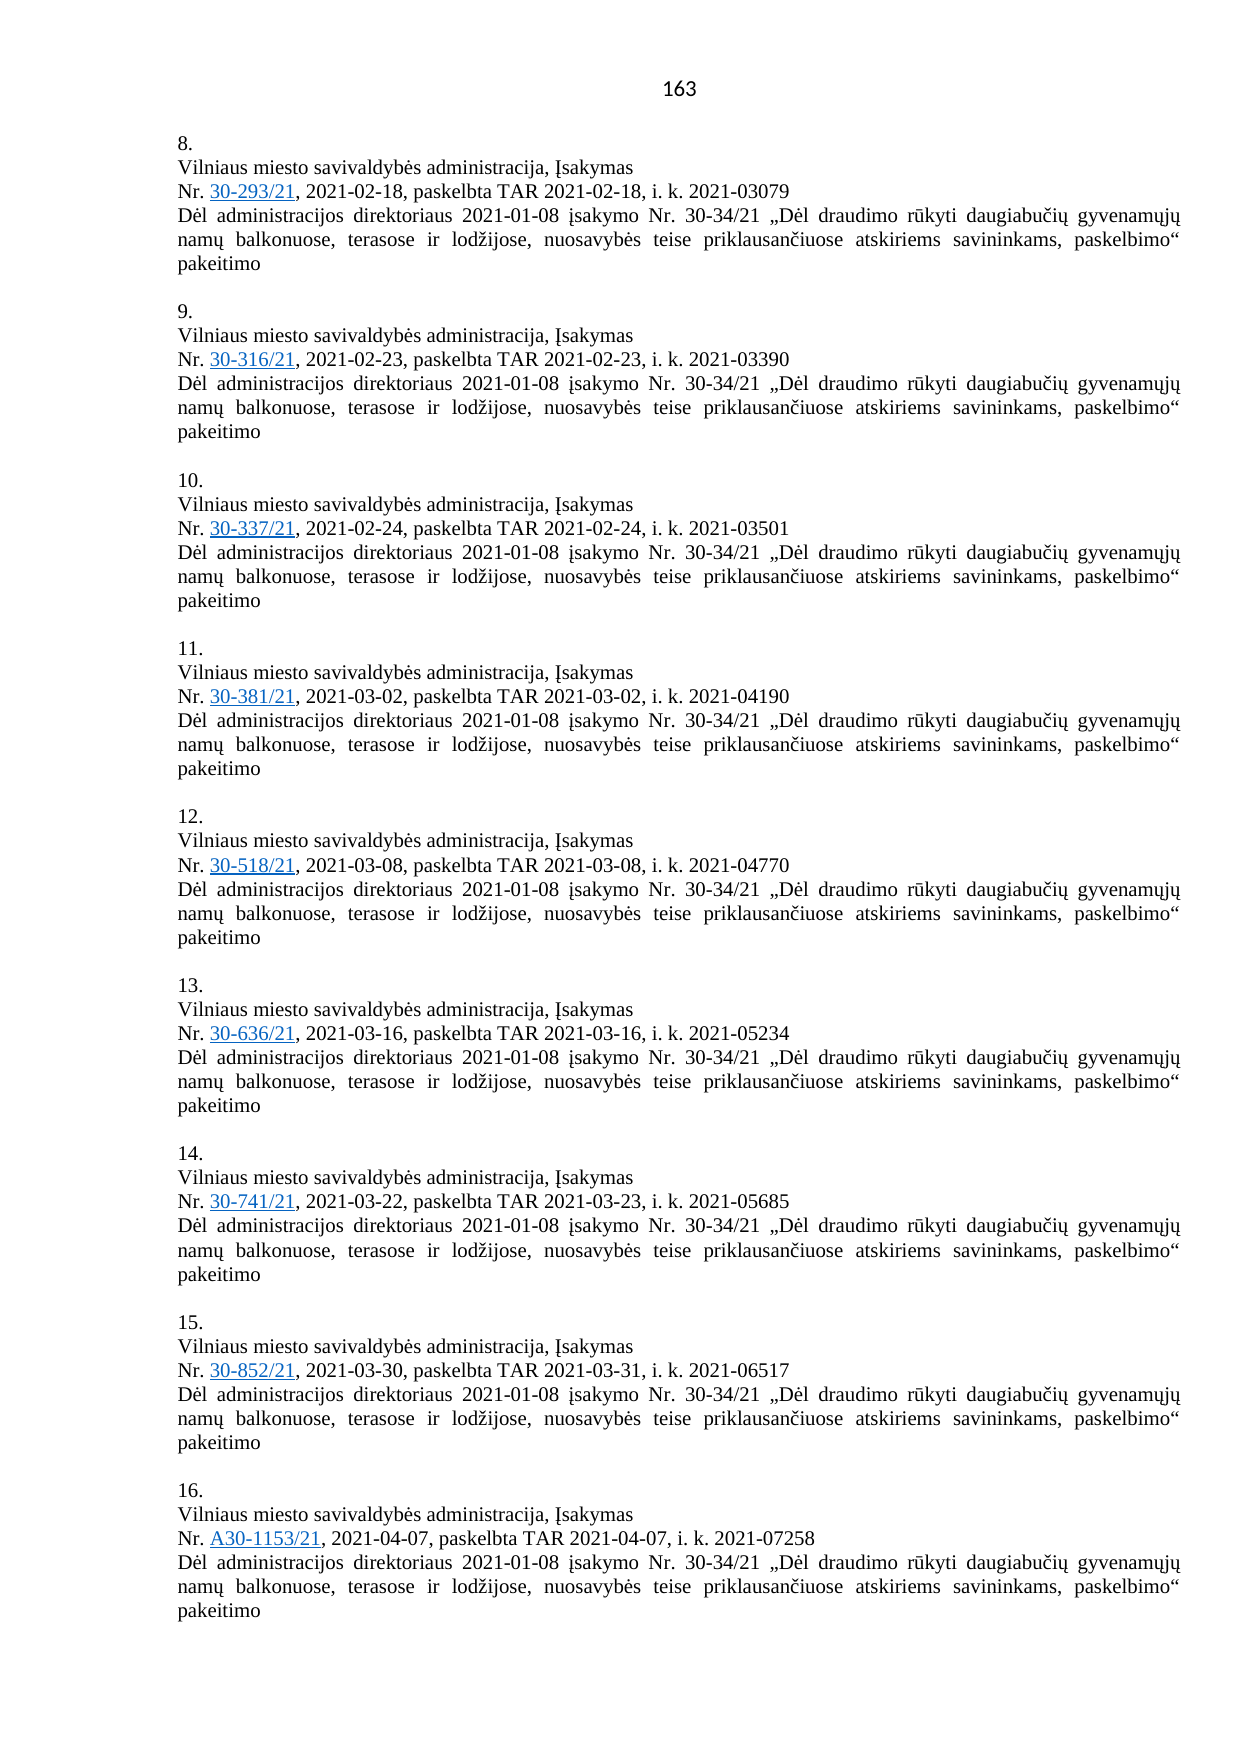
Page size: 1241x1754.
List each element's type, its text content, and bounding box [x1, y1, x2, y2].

text Vilniaus miesto savivaldybės administracija, Įsakymas [177, 660, 1181, 684]
text Nr. 30-518/21, 2021-03-08, paskelbta TAR 2021-03-08, i. k. 2021-04770 [177, 852, 1181, 877]
text Vilniaus miesto savivaldybės administracija, Įsakymas [177, 323, 1181, 347]
text 9. [177, 299, 1181, 323]
text Dėl administracijos direktoriaus 2021-01-08 įsakymo Nr. 30-34/21 „Dėl draudimo rūkyti daugiabučių gyvenamųjų namų balkonuose, terasose ir lodžijose, nuosavybės teise priklausančiuose atskiriems savininkams, paskelbimo“ pakeitimo [177, 1045, 1181, 1117]
text Nr. 30-337/21, 2021-02-24, paskelbta TAR 2021-02-24, i. k. 2021-03501 [177, 516, 1181, 540]
text Vilniaus miesto savivaldybės administracija, Įsakymas [177, 492, 1181, 516]
text Nr. 30-741/21, 2021-03-22, paskelbta TAR 2021-03-23, i. k. 2021-05685 [177, 1189, 1181, 1213]
text Dėl administracijos direktoriaus 2021-01-08 įsakymo Nr. 30-34/21 „Dėl draudimo rūkyti daugiabučių gyvenamųjų namų balkonuose, terasose ir lodžijose, nuosavybės teise priklausančiuose atskiriems savininkams, paskelbimo“ pakeitimo [177, 540, 1181, 612]
text Dėl administracijos direktoriaus 2021-01-08 įsakymo Nr. 30-34/21 „Dėl draudimo rūkyti daugiabučių gyvenamųjų namų balkonuose, terasose ir lodžijose, nuosavybės teise priklausančiuose atskiriems savininkams, paskelbimo“ pakeitimo [177, 708, 1181, 780]
text Vilniaus miesto savivaldybės administracija, Įsakymas [177, 997, 1181, 1021]
text Nr. 30-636/21, 2021-03-16, paskelbta TAR 2021-03-16, i. k. 2021-05234 [177, 1021, 1181, 1045]
text 13. [177, 973, 1181, 997]
text Nr. 30-381/21, 2021-03-02, paskelbta TAR 2021-03-02, i. k. 2021-04190 [177, 684, 1181, 708]
text Vilniaus miesto savivaldybės administracija, Įsakymas [177, 155, 1181, 179]
text 16. [177, 1478, 1181, 1502]
text 11. [177, 636, 1181, 660]
text Dėl administracijos direktoriaus 2021-01-08 įsakymo Nr. 30-34/21 „Dėl draudimo rūkyti daugiabučių gyvenamųjų namų balkonuose, terasose ir lodžijose, nuosavybės teise priklausančiuose atskiriems savininkams, paskelbimo“ pakeitimo [177, 877, 1181, 949]
text Dėl administracijos direktoriaus 2021-01-08 įsakymo Nr. 30-34/21 „Dėl draudimo rūkyti daugiabučių gyvenamųjų namų balkonuose, terasose ir lodžijose, nuosavybės teise priklausančiuose atskiriems savininkams, paskelbimo“ pakeitimo [177, 1382, 1181, 1454]
text Nr. 30-316/21, 2021-02-23, paskelbta TAR 2021-02-23, i. k. 2021-03390 [177, 347, 1181, 371]
text 15. [177, 1310, 1181, 1334]
text Vilniaus miesto savivaldybės administracija, Įsakymas [177, 1165, 1181, 1189]
text Nr. A30-1153/21, 2021-04-07, paskelbta TAR 2021-04-07, i. k. 2021-07258 [177, 1526, 1181, 1550]
text Vilniaus miesto savivaldybės administracija, Įsakymas [177, 828, 1181, 852]
text 12. [177, 804, 1181, 828]
text Nr. 30-852/21, 2021-03-30, paskelbta TAR 2021-03-31, i. k. 2021-06517 [177, 1358, 1181, 1382]
text 8. [177, 131, 1181, 155]
text Vilniaus miesto savivaldybės administracija, Įsakymas [177, 1502, 1181, 1526]
text 14. [177, 1141, 1181, 1165]
text Nr. 30-293/21, 2021-02-18, paskelbta TAR 2021-02-18, i. k. 2021-03079 [177, 179, 1181, 203]
text Dėl administracijos direktoriaus 2021-01-08 įsakymo Nr. 30-34/21 „Dėl draudimo rūkyti daugiabučių gyvenamųjų namų balkonuose, terasose ir lodžijose, nuosavybės teise priklausančiuose atskiriems savininkams, paskelbimo“ pakeitimo [177, 371, 1181, 443]
text Vilniaus miesto savivaldybės administracija, Įsakymas [177, 1334, 1181, 1358]
text Dėl administracijos direktoriaus 2021-01-08 įsakymo Nr. 30-34/21 „Dėl draudimo rūkyti daugiabučių gyvenamųjų namų balkonuose, terasose ir lodžijose, nuosavybės teise priklausančiuose atskiriems savininkams, paskelbimo“ pakeitimo [177, 1213, 1181, 1286]
text 10. [177, 467, 1181, 492]
text Dėl administracijos direktoriaus 2021-01-08 įsakymo Nr. 30-34/21 „Dėl draudimo rūkyti daugiabučių gyvenamųjų namų balkonuose, terasose ir lodžijose, nuosavybės teise priklausančiuose atskiriems savininkams, paskelbimo“ pakeitimo [177, 1550, 1181, 1622]
text Dėl administracijos direktoriaus 2021-01-08 įsakymo Nr. 30-34/21 „Dėl draudimo rūkyti daugiabučių gyvenamųjų namų balkonuose, terasose ir lodžijose, nuosavybės teise priklausančiuose atskiriems savininkams, paskelbimo“ pakeitimo [177, 203, 1181, 275]
